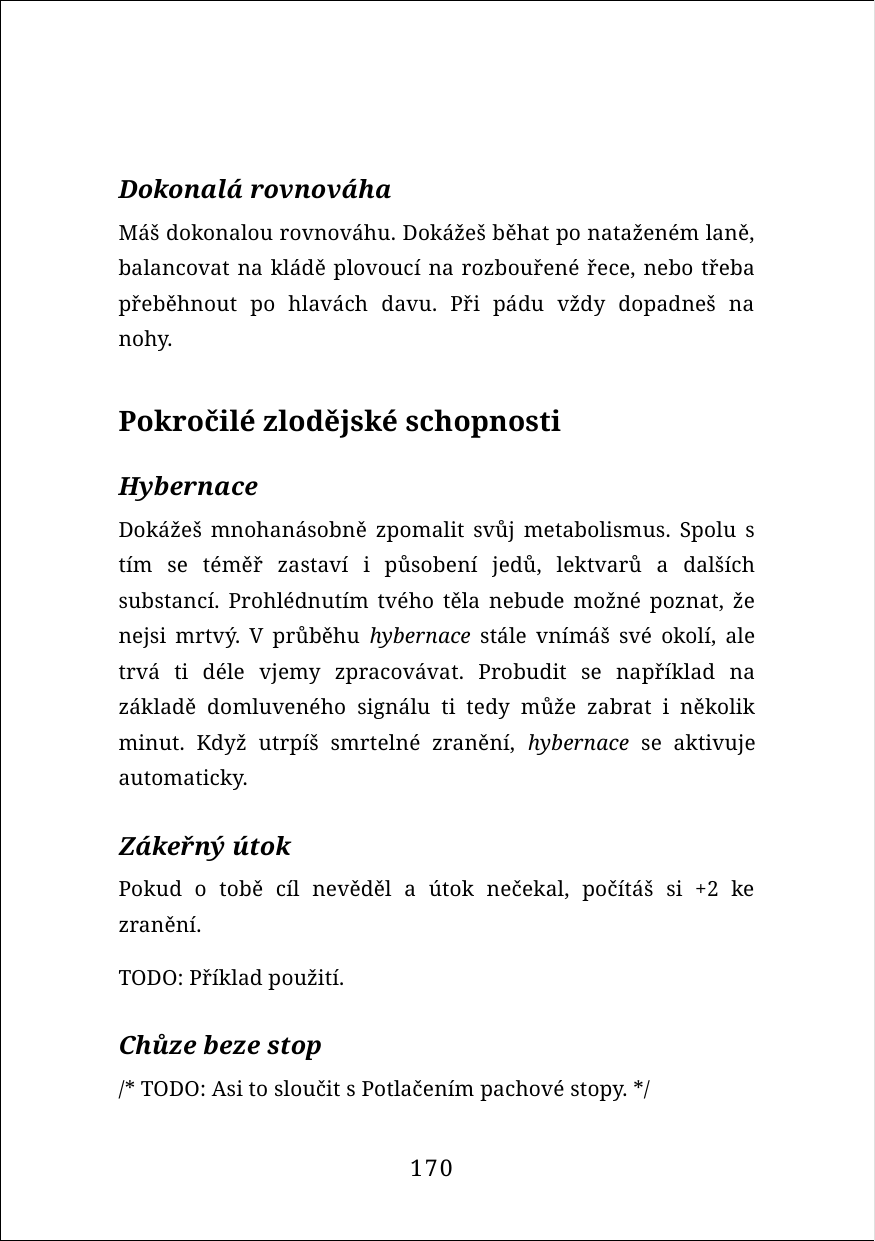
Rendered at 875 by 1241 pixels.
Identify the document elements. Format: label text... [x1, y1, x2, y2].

subtitle Dokonalá rovnováha [118, 172, 756, 206]
text Máš dokonalou rovnováhu. Dokážeš běhat po nataženém laně, balancovat na kládě plovoucí na rozbouřené řece, nebo třeba přeběhnout po hlavách davu. Při pádu vždy dopadneš na nohy. [118, 218, 756, 353]
text TODO: Příklad použití. [118, 963, 756, 991]
text /* TODO: Asi to sloučit s Potlačením pachové stopy. */ [118, 1074, 756, 1102]
text Dokážeš mnohanásobně zpomalit svůj metabolismus. Spolu s tím se téměř zastaví i působení jedů, lektvarů a dalších substancí. Prohlédnutím tvého těla nebude možné poznat, že nejsi mrtvý. V průběhu hybernace stále vnímáš své okolí, ale trvá ti déle vjemy zpracovávat. Probudit se například na základě domluveného signálu ti tedy může zabrat i několik minut. Když utrpíš smrtelné zranění, hybernace se aktivuje automaticky. [118, 515, 756, 792]
subtitle Chůze beze stop [118, 1028, 756, 1062]
subtitle Zákeřný útok [118, 828, 756, 862]
text Pokud o tobě cíl nevěděl a útok nečekal, počítáš si +2 ke zranění. [118, 874, 756, 938]
subtitle Pokročilé zlodějské schopnosti [118, 401, 756, 439]
subtitle Hybernace [118, 469, 756, 503]
